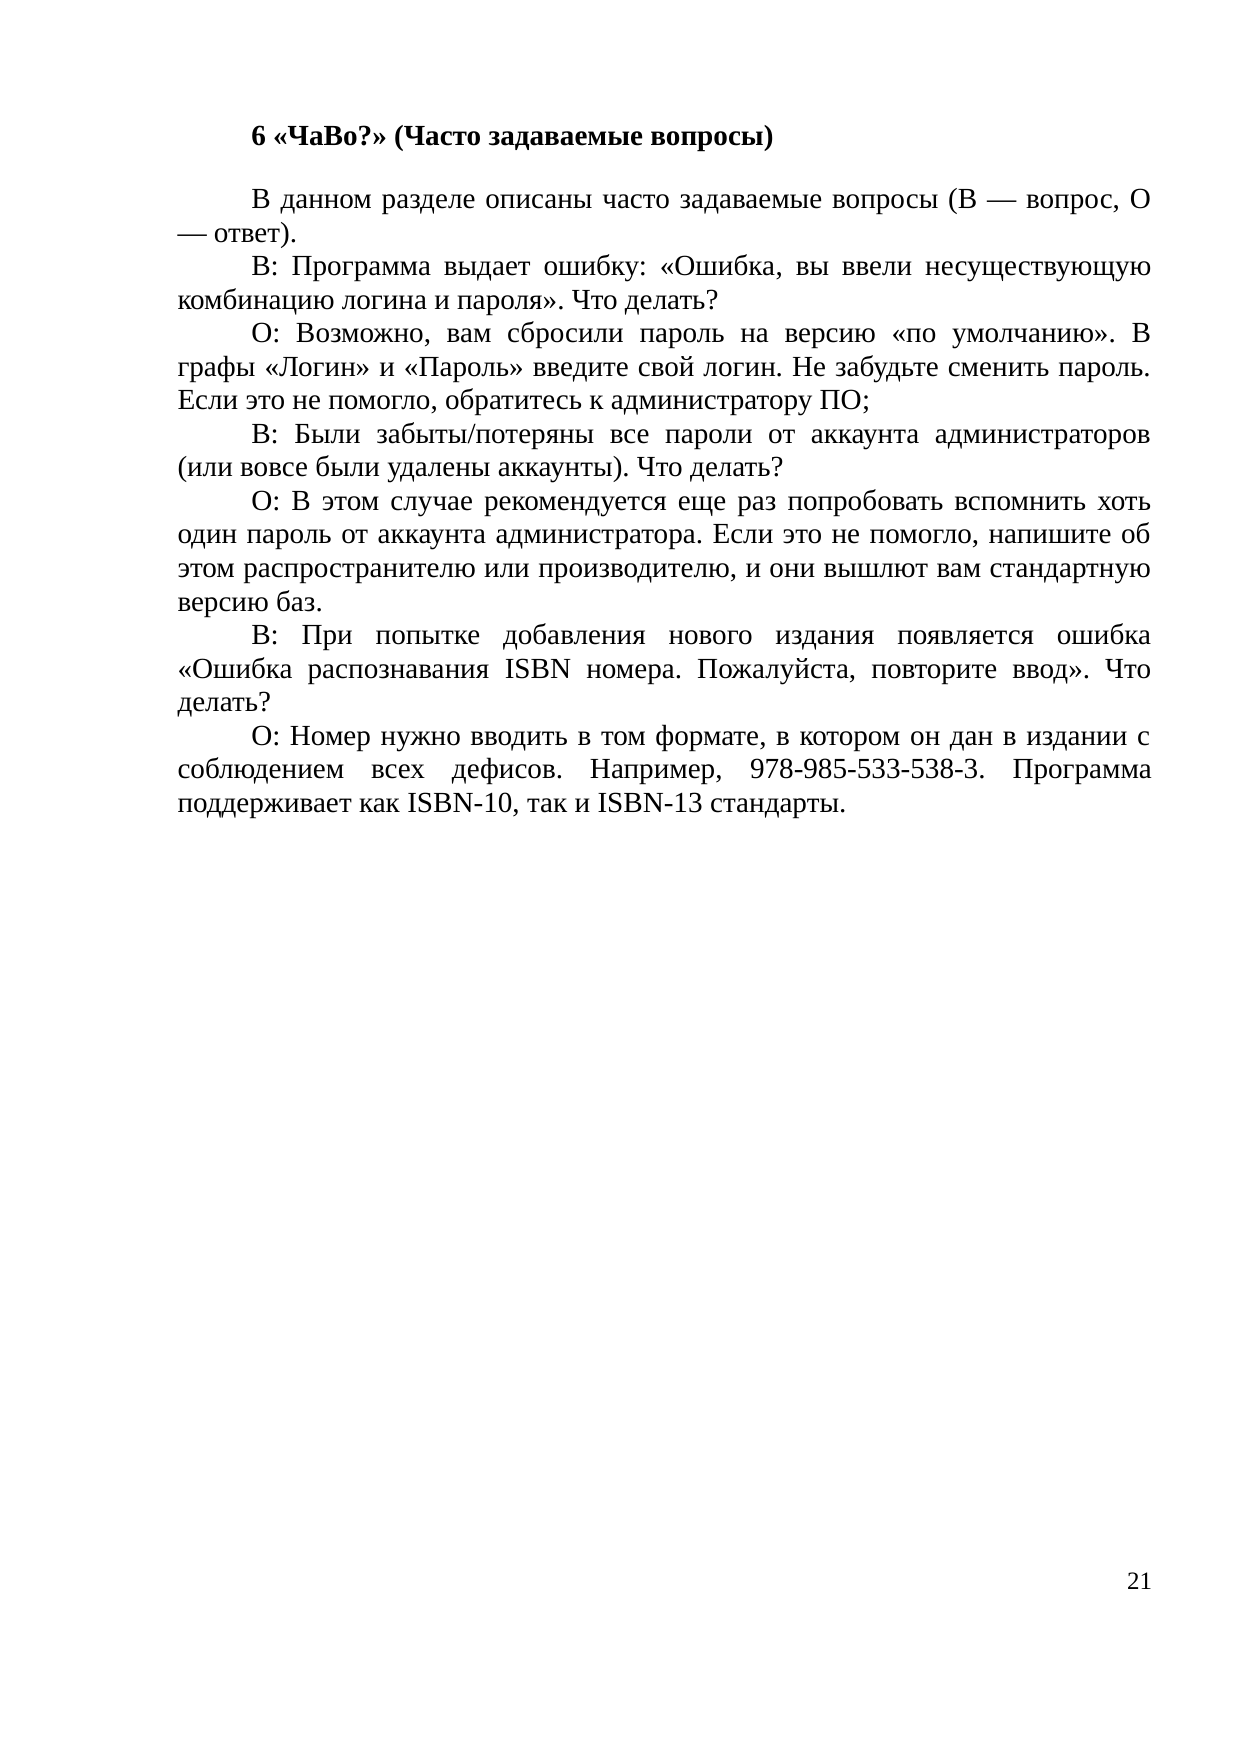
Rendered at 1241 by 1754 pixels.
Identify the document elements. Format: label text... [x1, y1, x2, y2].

text О: Номер нужно вводить в том формате, в котором он дан в издании с соблюдением всех дефисов. Например, 978-985-533-538-3. Программа поддерживает как ISBN-10, так и ISBN-13 стандарты. [177, 718, 1152, 818]
text В: При попытке добавления нового издания появляется ошибка «Ошибка распознавания ISBN номера. Пожалуйста, повторите ввод». Что делать? [177, 617, 1152, 718]
subtitle 6 «ЧаВо?» (Часто задаваемые вопросы) [251, 118, 1152, 152]
text О: В этом случае рекомендуется еще раз попробовать вспомнить хоть один пароль от аккаунта администратора. Если это не помогло, напишите об этом распространителю или производителю, и они вышлют вам стандартную версию баз. [177, 483, 1152, 617]
text В: Были забыты/потеряны все пароли от аккаунта администраторов (или вовсе были удалены аккаунты). Что делать? [177, 416, 1152, 483]
text В данном разделе описаны часто задаваемые вопросы (В — вопрос, О — ответ). [177, 181, 1152, 248]
text В: Программа выдает ошибку: «Ошибка, вы ввели несуществующую комбинацию логина и пароля». Что делать? [177, 248, 1152, 315]
text О: Возможно, вам сбросили пароль на версию «по умолчанию». В графы «Логин» и «Пароль» введите свой логин. Не забудьте сменить пароль. Если это не помогло, обратитесь к администратору ПО; [177, 315, 1152, 416]
